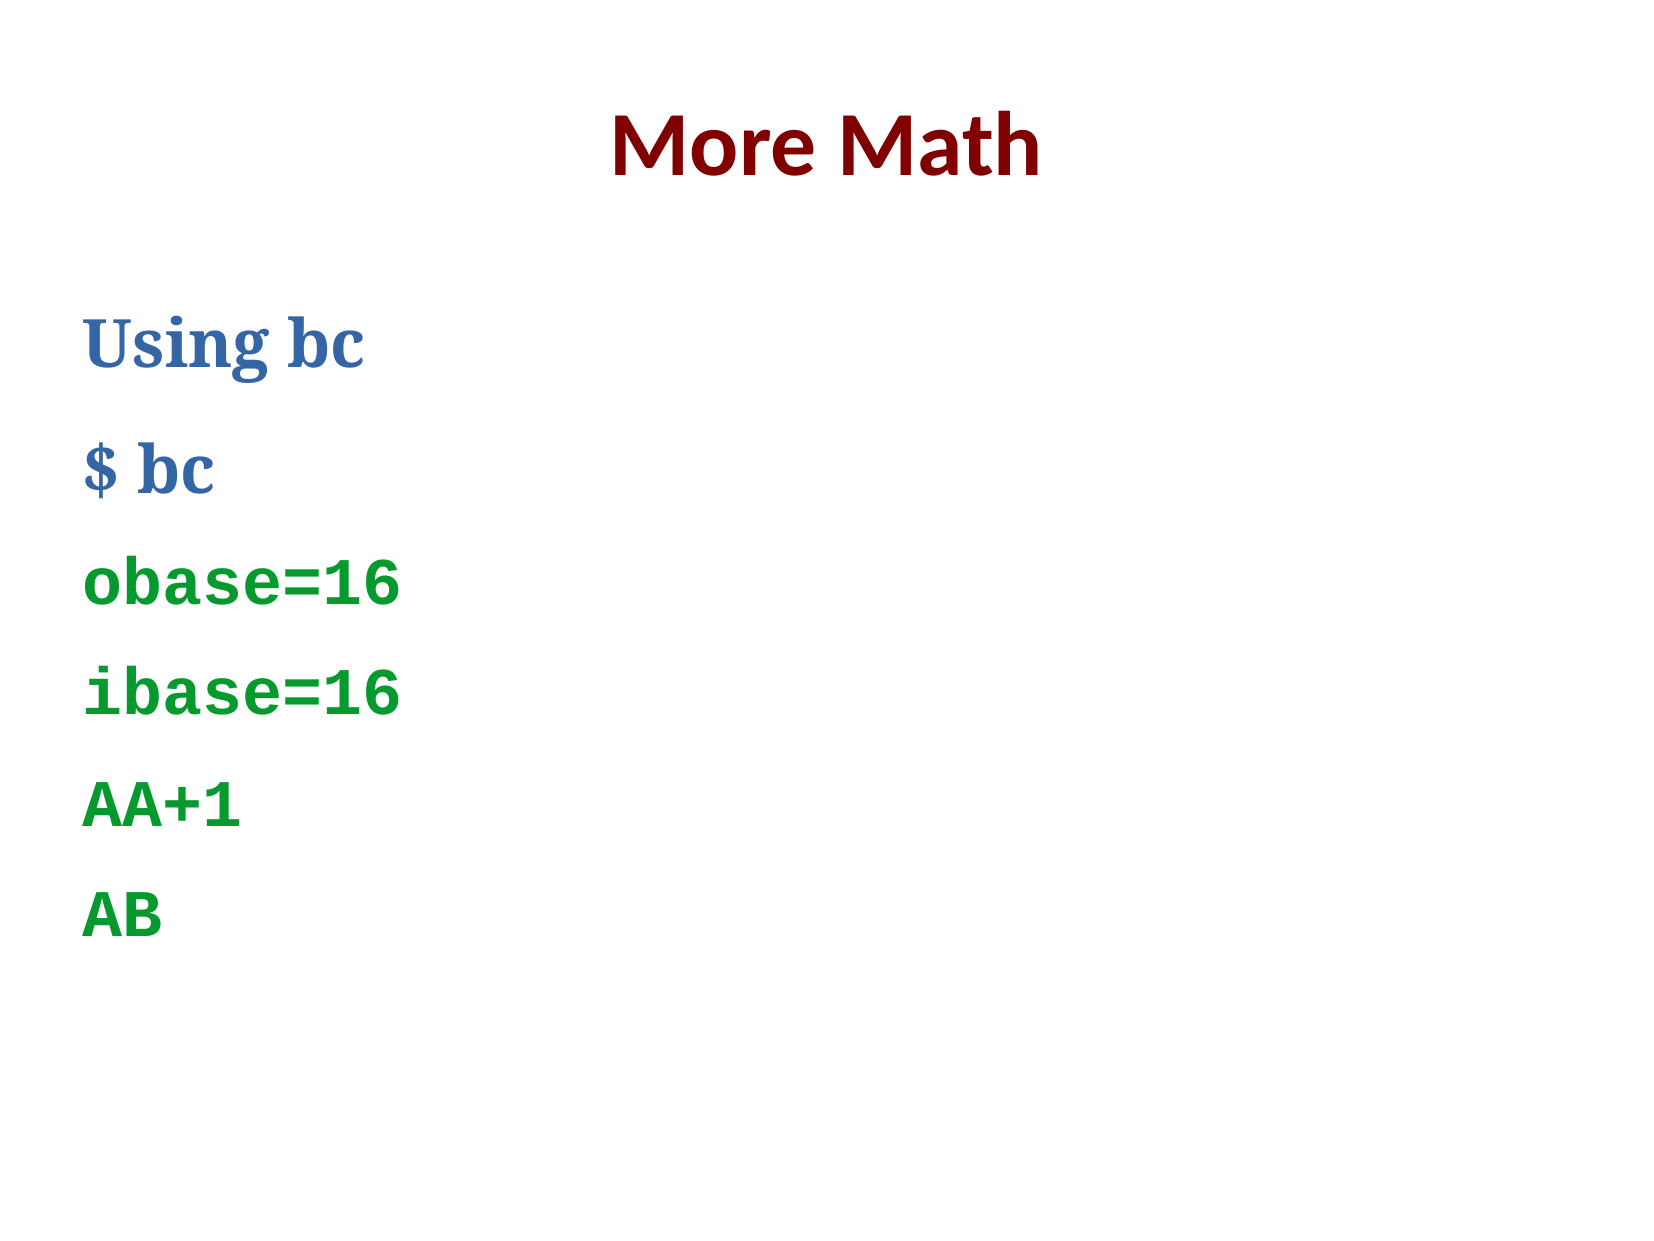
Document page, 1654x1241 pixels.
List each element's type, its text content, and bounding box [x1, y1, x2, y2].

list Using bc $ bc obase=16 ibase=16 AA+1 AB [82, 296, 1571, 1115]
title More Math [82, 49, 1571, 257]
